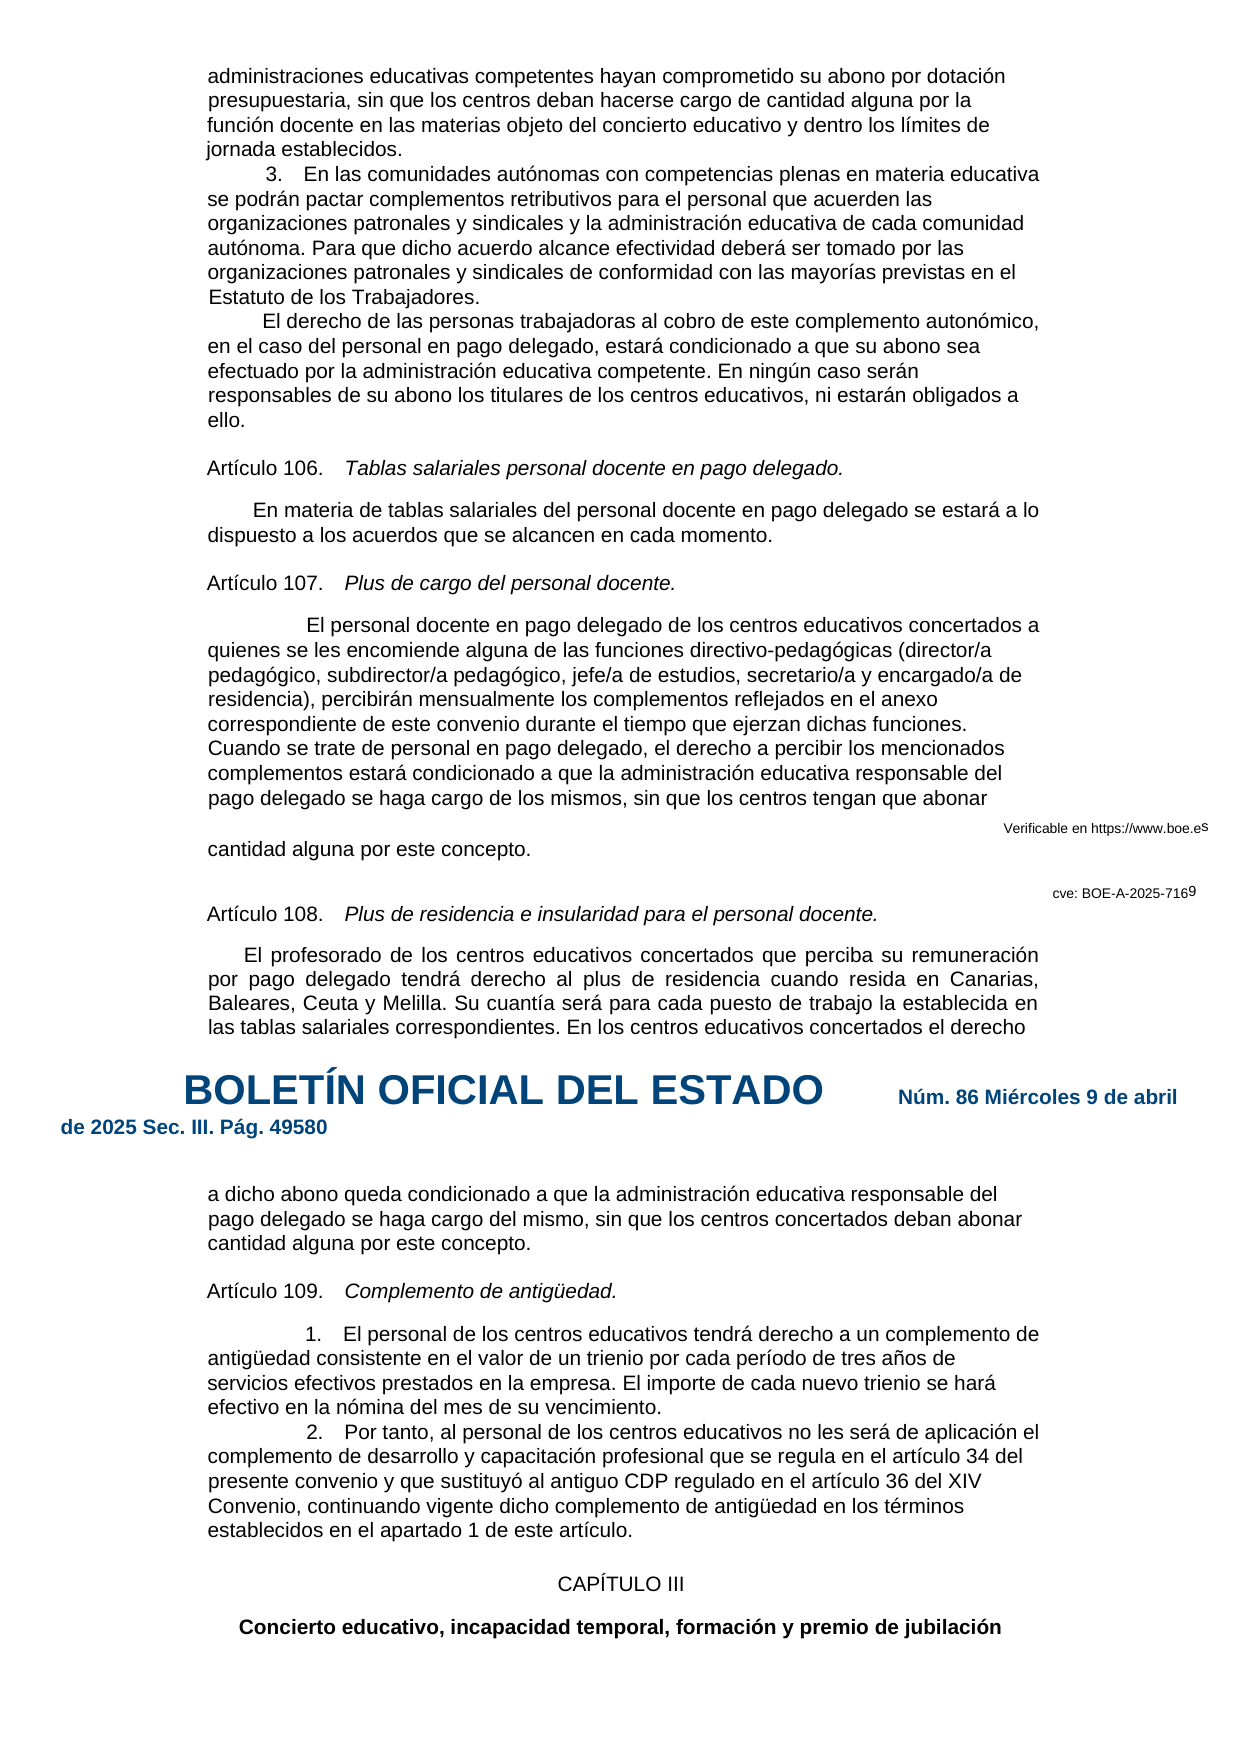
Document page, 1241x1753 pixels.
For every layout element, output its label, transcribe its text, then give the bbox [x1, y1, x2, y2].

text pedagógico, subdirector/a pedagógico, jefe/a de estudios, secretario/a y encargado/a de [208, 662, 1212, 686]
text Artículo 109. Complemento de antigüedad. [207, 1279, 1212, 1303]
text autónoma. Para que dicho acuerdo alcance efectividad deberá ser tomado por las [207, 236, 1212, 259]
text Convenio, continuando vigente dicho complemento de antigüedad en los términos [208, 1493, 1212, 1517]
text antigüedad consistente en el valor de un trienio por cada período de tres años de [207, 1346, 1212, 1370]
text cantidad alguna por este concepto. [207, 837, 1212, 861]
text El profesorado de los centros educativos concertados que perciba su remuneración por pago delegado tendrá derecho al plus de residencia cuando resida en Canarias, Baleares, Ceuta y Melilla. Su cuantía será para cada puesto de trabajo la establecida en las tablas salariales correspondientes. En los centros educativos concertados el derecho [208, 944, 1040, 1038]
text presente convenio y que sustituyó al antiguo CDP regulado en el artículo 36 del XIV [208, 1469, 1212, 1493]
text Cuando se trate de personal en pago delegado, el derecho a percibir los mencionados [208, 736, 1212, 760]
text residencia), percibirán mensualmente los complementos reflejados en el anexo [208, 687, 1212, 711]
text organizaciones patronales y sindicales y la administración educativa de cada comunidad [207, 211, 1212, 235]
text responsables de su abono los titulares de los centros educativos, ni estarán obligados a [208, 383, 1212, 407]
text Estatuto de los Trabajadores. [208, 285, 1212, 309]
text Artículo 106. Tablas salariales personal docente en pago delegado. [207, 456, 1212, 480]
text en el caso del personal en pago delegado, estará condicionado a que su abono sea [207, 334, 1212, 358]
text dispuesto a los acuerdos que se alcancen en cada momento. [207, 523, 1212, 547]
text Artículo 108. Plus de residencia e insularidad para el personal docente. [207, 901, 1212, 925]
text efectuado por la administración educativa competente. En ningún caso serán [207, 358, 1212, 382]
text función docente en las materias objeto del concierto educativo y dentro los límites de [207, 113, 1212, 137]
text El derecho de las personas trabajadoras al cobro de este complemento autonómico, [59, 309, 1040, 333]
text ello. [207, 408, 1212, 432]
text presupuestaria, sin que los centros deban hacerse cargo de cantidad alguna por la [208, 88, 1212, 112]
text complementos estará condicionado a que la administración educativa responsable del [207, 761, 1212, 785]
text se podrán pactar complementos retributivos para el personal que acuerden las [207, 186, 1212, 210]
text BOLETÍN OFICIAL DEL ESTADO Núm. 86 Miércoles 9 de abril de 2025 Sec. III. Pág. 49580 [59, 1062, 1182, 1139]
text pago delegado se haga cargo de los mismos, sin que los centros tengan que abonar [208, 785, 1212, 809]
text administraciones educativas competentes hayan comprometido su abono por dotación [207, 63, 1212, 87]
text Concierto educativo, incapacidad temporal, formación y premio de jubilación [239, 1614, 1212, 1638]
text efectivo en la nómina del mes de su vencimiento. [207, 1395, 1212, 1419]
text 1. El personal de los centros educativos tendrá derecho a un complemento de [59, 1321, 1040, 1345]
text cve: BOE-A-2025-7169 [59, 874, 1196, 901]
text correspondiente de este convenio durante el tiempo que ejerzan dichas funciones. [207, 712, 1212, 736]
text pago delegado se haga cargo del mismo, sin que los centros concertados deban abonar [208, 1206, 1212, 1230]
text 2. Por tanto, al personal de los centros educativos no les será de aplicación el [59, 1420, 1040, 1444]
picture [58, 1052, 183, 1105]
text establecidos en el apartado 1 de este artículo. [207, 1518, 1212, 1542]
text Verificable en https://www.boe.es [59, 809, 1208, 837]
picture [835, 1038, 898, 1105]
text servicios efectivos prestados en la empresa. El importe de cada nuevo trienio se hará [207, 1371, 1212, 1394]
text En materia de tablas salariales del personal docente en pago delegado se estará a lo [59, 498, 1040, 522]
text organizaciones patronales y sindicales de conformidad con las mayorías previstas en el [207, 260, 1212, 284]
text jornada establecidos. [206, 137, 1212, 161]
text Artículo 107. Plus de cargo del personal docente. [207, 571, 1212, 595]
text El personal docente en pago delegado de los centros educativos concertados a [59, 613, 1040, 637]
text complemento de desarrollo y capacitación profesional que se regula en el artículo 34 del [207, 1444, 1212, 1468]
text quienes se les encomiende alguna de las funciones directivo-pedagógicas (director/a [207, 638, 1212, 662]
text a dicho abono queda condicionado a que la administración educativa responsable del [207, 1182, 1212, 1206]
text cantidad alguna por este concepto. [207, 1231, 1212, 1255]
text CAPÍTULO III [557, 1572, 1212, 1596]
text 3. En las comunidades autónomas con competencias plenas en materia educativa [59, 162, 1040, 186]
